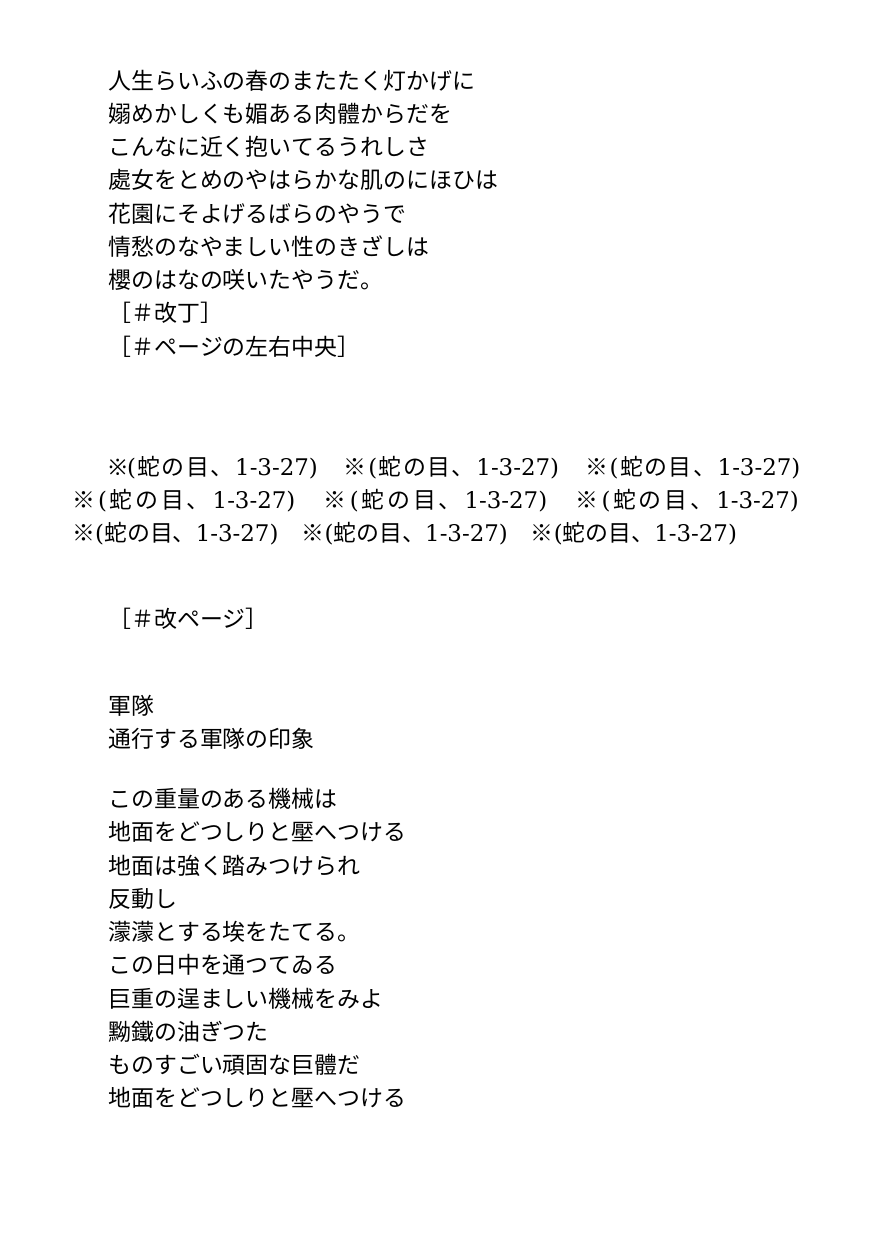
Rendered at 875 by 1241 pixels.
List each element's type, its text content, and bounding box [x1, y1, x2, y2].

text 櫻のはなの咲いたやうだ。 [72, 262, 802, 295]
text 地面をどつしりと壓へつける [72, 1080, 802, 1113]
text 花園にそよげるばらのやうで [72, 196, 802, 229]
text ［＃改ページ］ [72, 601, 802, 634]
text ものすごい頑固な巨體だ [72, 1047, 802, 1080]
text ［＃ページの左右中央］ [72, 328, 802, 362]
text 嫋めかしくも媚ある肉體からだを [72, 96, 802, 129]
text 軍隊 [72, 688, 802, 721]
text 濛濛とする埃をたてる。 [72, 914, 802, 947]
text この重量のある機械は [72, 781, 802, 814]
text 情愁のなやましい性のきざしは [72, 229, 802, 262]
text 巨重の逞ましい機械をみよ [72, 980, 802, 1014]
text ［＃改丁］ [72, 295, 802, 328]
text ※(蛇の目、1-3-27) ※(蛇の目、1-3-27) ※(蛇の目、1-3-27) ※(蛇の目、1-3-27) ※(蛇の目、1-3-27) ※(蛇の目、1-3-27) ※(蛇の目、1-3-27) ※(蛇の目、1-3-27) ※(蛇の目、1-3-27) [72, 448, 802, 548]
text 黝鐵の油ぎつた [72, 1014, 802, 1047]
text 地面は強く踏みつけられ [72, 847, 802, 881]
text 人生らいふの春のまたたく灯かげに [72, 63, 802, 96]
text 通行する軍隊の印象 [72, 721, 802, 754]
text 反動し [72, 881, 802, 914]
text こんなに近く抱いてるうれしさ [72, 129, 802, 162]
text この日中を通つてゐる [72, 947, 802, 980]
text 地面をどつしりと壓へつける [72, 814, 802, 847]
text 處女をとめのやはらかな肌のにほひは [72, 162, 802, 196]
